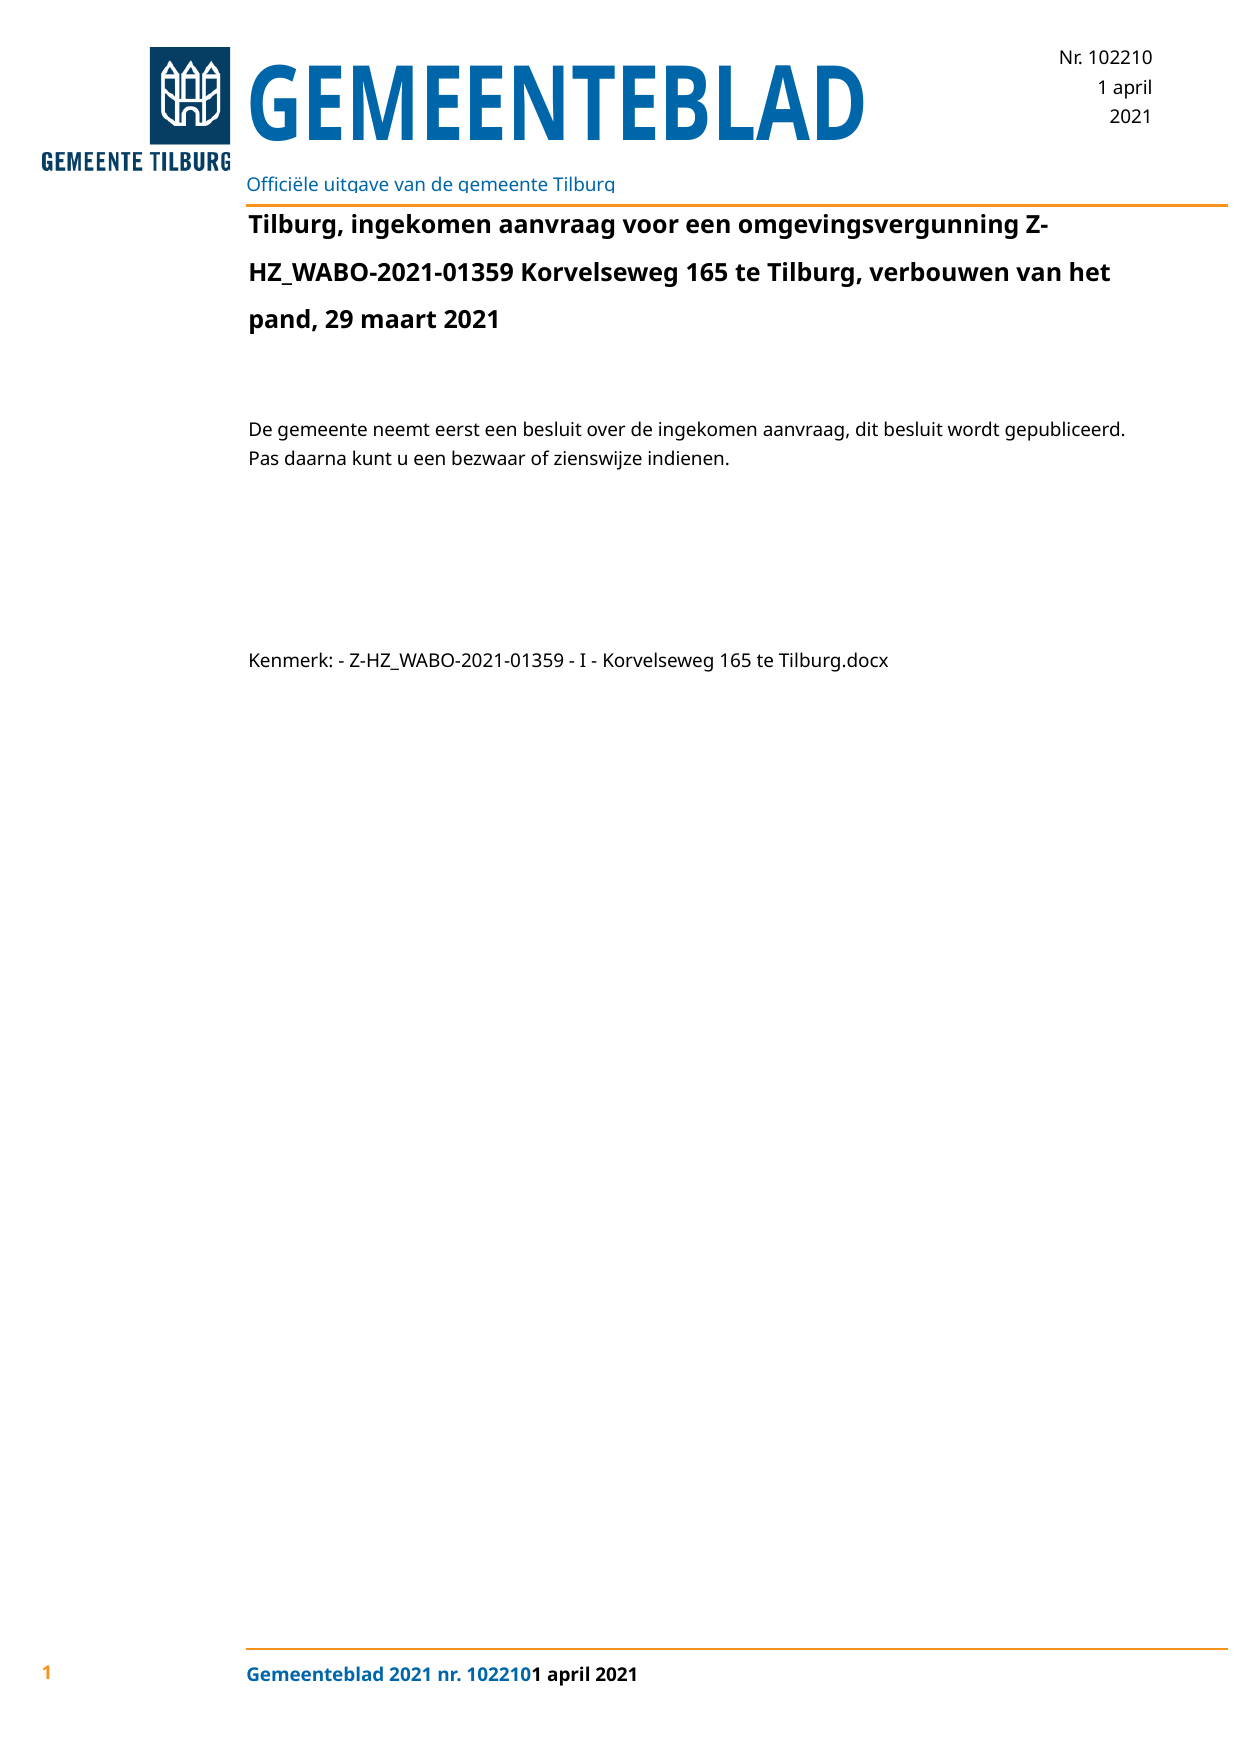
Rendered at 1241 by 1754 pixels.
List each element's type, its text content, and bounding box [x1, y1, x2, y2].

text Tilburg, ingekomen aanvraag voor een omgevingsvergunning Z-HZ_WABO-2021-01359 Korvelseweg 165 te Tilburg, verbouwen van het pand, 29 maart 2021 [248, 207, 1152, 336]
text Kenmerk: - Z-HZ_WABO-2021-01359 - I - Korvelseweg 165 te Tilburg.docx [248, 647, 1152, 673]
picture [41, 47, 231, 172]
text De gemeente neemt eerst een besluit over de ingekomen aanvraag, dit besluit wordt gepubliceerd. Pas daarna kunt u een bezwaar of zienswijze indienen. [248, 416, 1152, 471]
